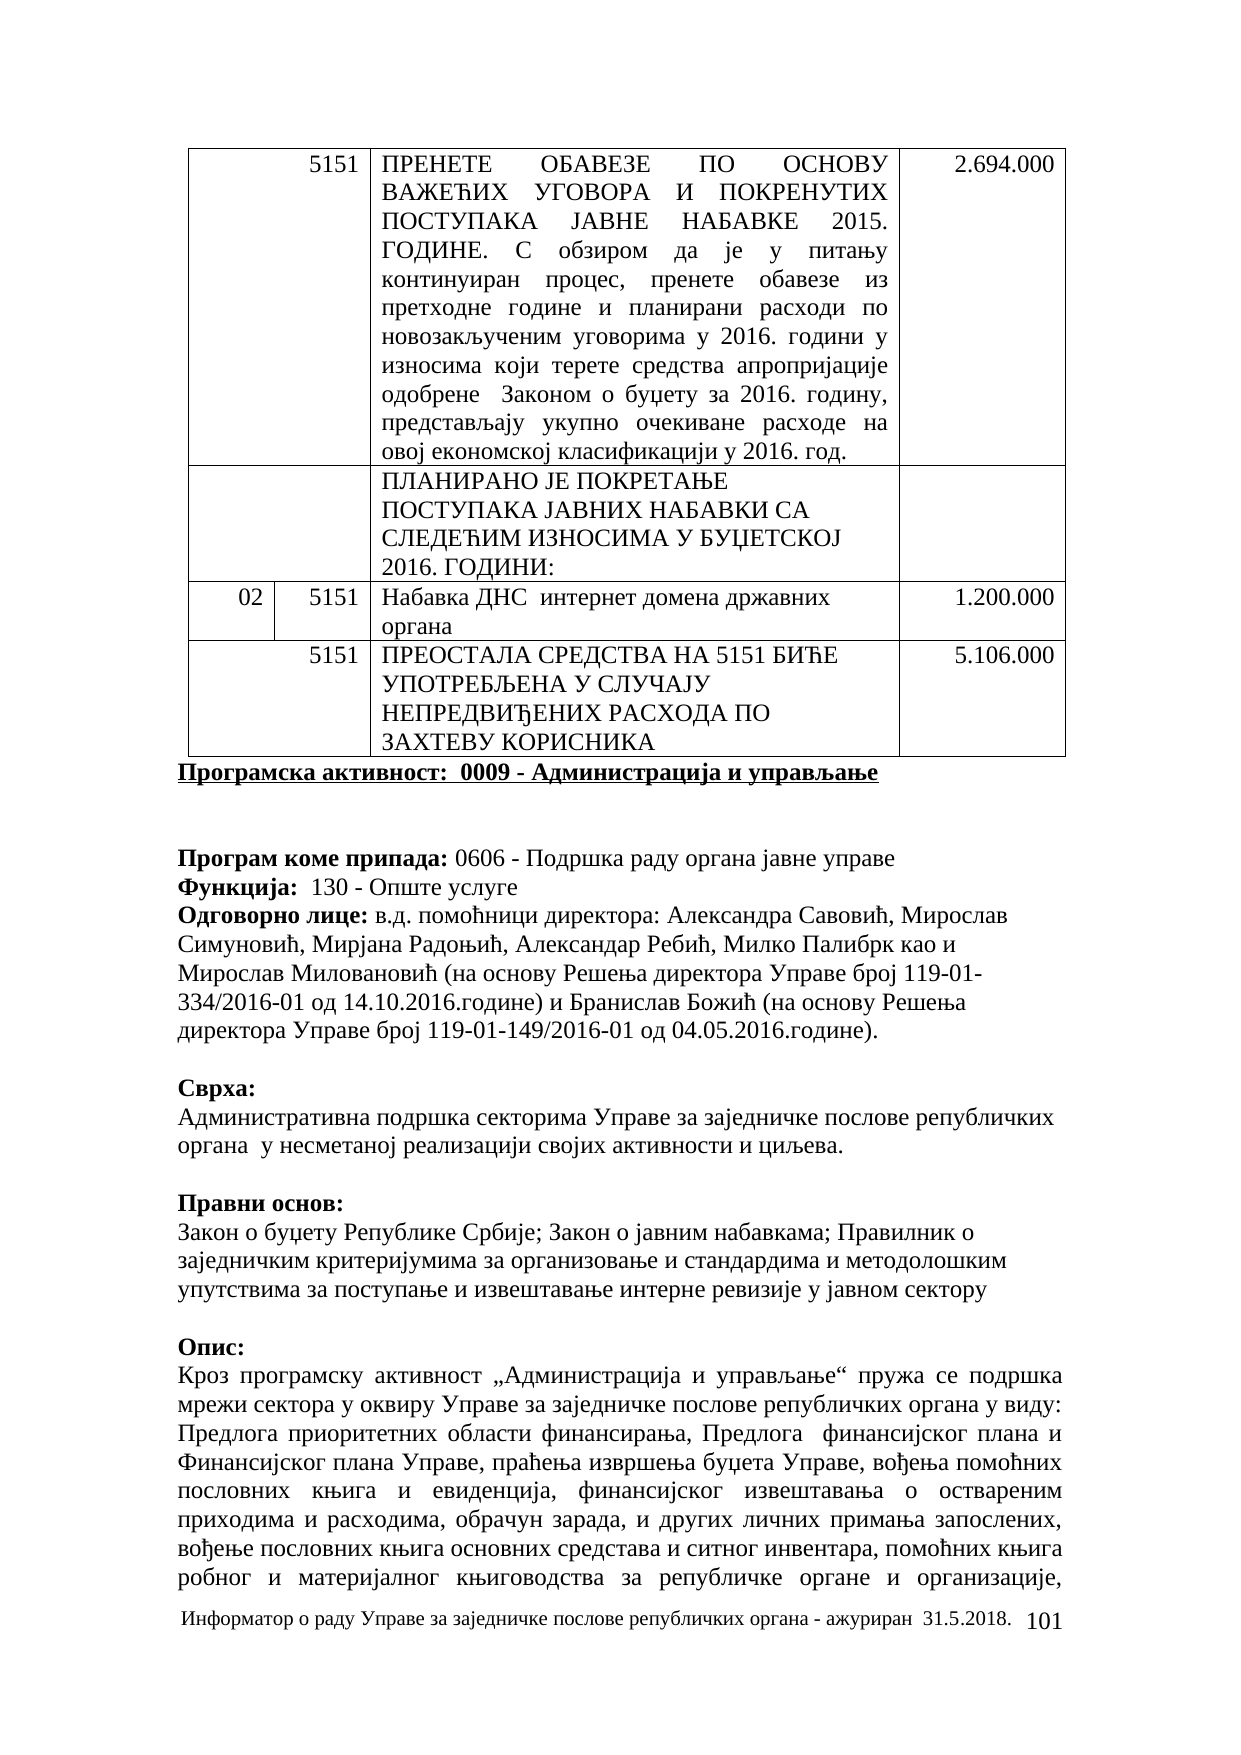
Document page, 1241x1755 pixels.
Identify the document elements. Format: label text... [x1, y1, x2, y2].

table_cell [900, 466, 1065, 581]
table_cell 5151 [189, 149, 370, 465]
table_cell 2.694.000 [900, 149, 1065, 465]
table_cell 5.106.000 [900, 641, 1065, 756]
text Предлога приоритетних области финансирања, Предлогa финансијског плана и Финансијског плана Управе, праћења извршења буџета Управе, вођења помоћних пословних књига и евиденција, финансијског извештавања о оствареним приходима и расходима, обрачун зарада, и других личних примања запослених, вођење пословних књига основних средстава и ситног инвентара, помоћних књига робног и материјалног књиговодства за републичке органе и организације, [177, 1418, 1063, 1590]
text Програм коме припада: 0606 - Подршка раду органа јавне управе Функција: 130 - Опште услуге Одговорно лице: в.д. помоћници директора: Александра Савовић, Мирослав Симуновић, Мирјана Радоњић, Александар Ребић, Милко Палибрк као и Мирослав Миловановић (на основу Решења директора Управе број 119-01-334/2016-01 од 14.10.2016.године) и Бранислав Божић (на основу Решења директора Управе број 119-01-149/2016-01 од 04.05.2016.године). [177, 814, 1063, 1044]
table_cell 5151 [275, 582, 370, 639]
text Правни основ: Закон о буџету Републике Србије; Закон о јавним набавкама; Правилник о заједничким критеријумима за организовање и стандардима и методолошким упутствима за поступање и извештавање интерне ревизије у јавном сектору [177, 1159, 1063, 1303]
table_cell 1.200.000 [900, 582, 1065, 639]
table_cell ПЛАНИРАНО ЈЕ ПОКРЕТАЊЕ ПОСТУПАКА ЈАВНИХ НАБАВКИ СА СЛЕДЕЋИМ ИЗНОСИМА У БУЏЕТСКОЈ 2016. ГОДИНИ: [371, 466, 899, 581]
table_cell [189, 466, 370, 581]
table_cell Набавка ДНС интернет домена државних органа [371, 582, 899, 639]
table_cell ПРЕОСТАЛА СРЕДСТВА НА 5151 БИЋЕ УПОТРЕБЉЕНА У СЛУЧАЈУ НЕПРЕДВИЂЕНИХ РАСХОДА ПО ЗАХТЕВУ КОРИСНИКА [371, 641, 899, 756]
text Опис: Кроз програмску активност „Администрација и управљање“ пружа се подршка мрежи сектора у оквиру Управе за заједничке послове републичких органа у виду: [177, 1303, 1063, 1418]
text Сврха: Административна подршка секторима Управе за заједничке послове републичких органа у несметаној реализацији својих активности и циљева. [177, 1073, 1063, 1159]
text Програмска активност: 0009 - Администрација и управљање [177, 757, 1063, 785]
table_cell 02 [189, 582, 274, 639]
table_cell 5151 [189, 641, 370, 756]
table_cell ПРЕНЕТЕ ОБАВЕЗЕ ПО ОСНОВУ ВАЖЕЋИХ УГОВОРА И ПОКРЕНУТИХ ПОСТУПАКА ЈАВНЕ НАБАВКЕ 2015. ГОДИНЕ. С обзиром да је у питању континуиран процес, пренете обавезе из претходне године и планирани расходи по новозакљученим уговорима у 2016. години у износима који терете средства апропријације одобрене Законом о буџету за 2016. годину, представљају укупно очекиване расходе на овој економској класификацији у 2016. год. [371, 149, 899, 465]
